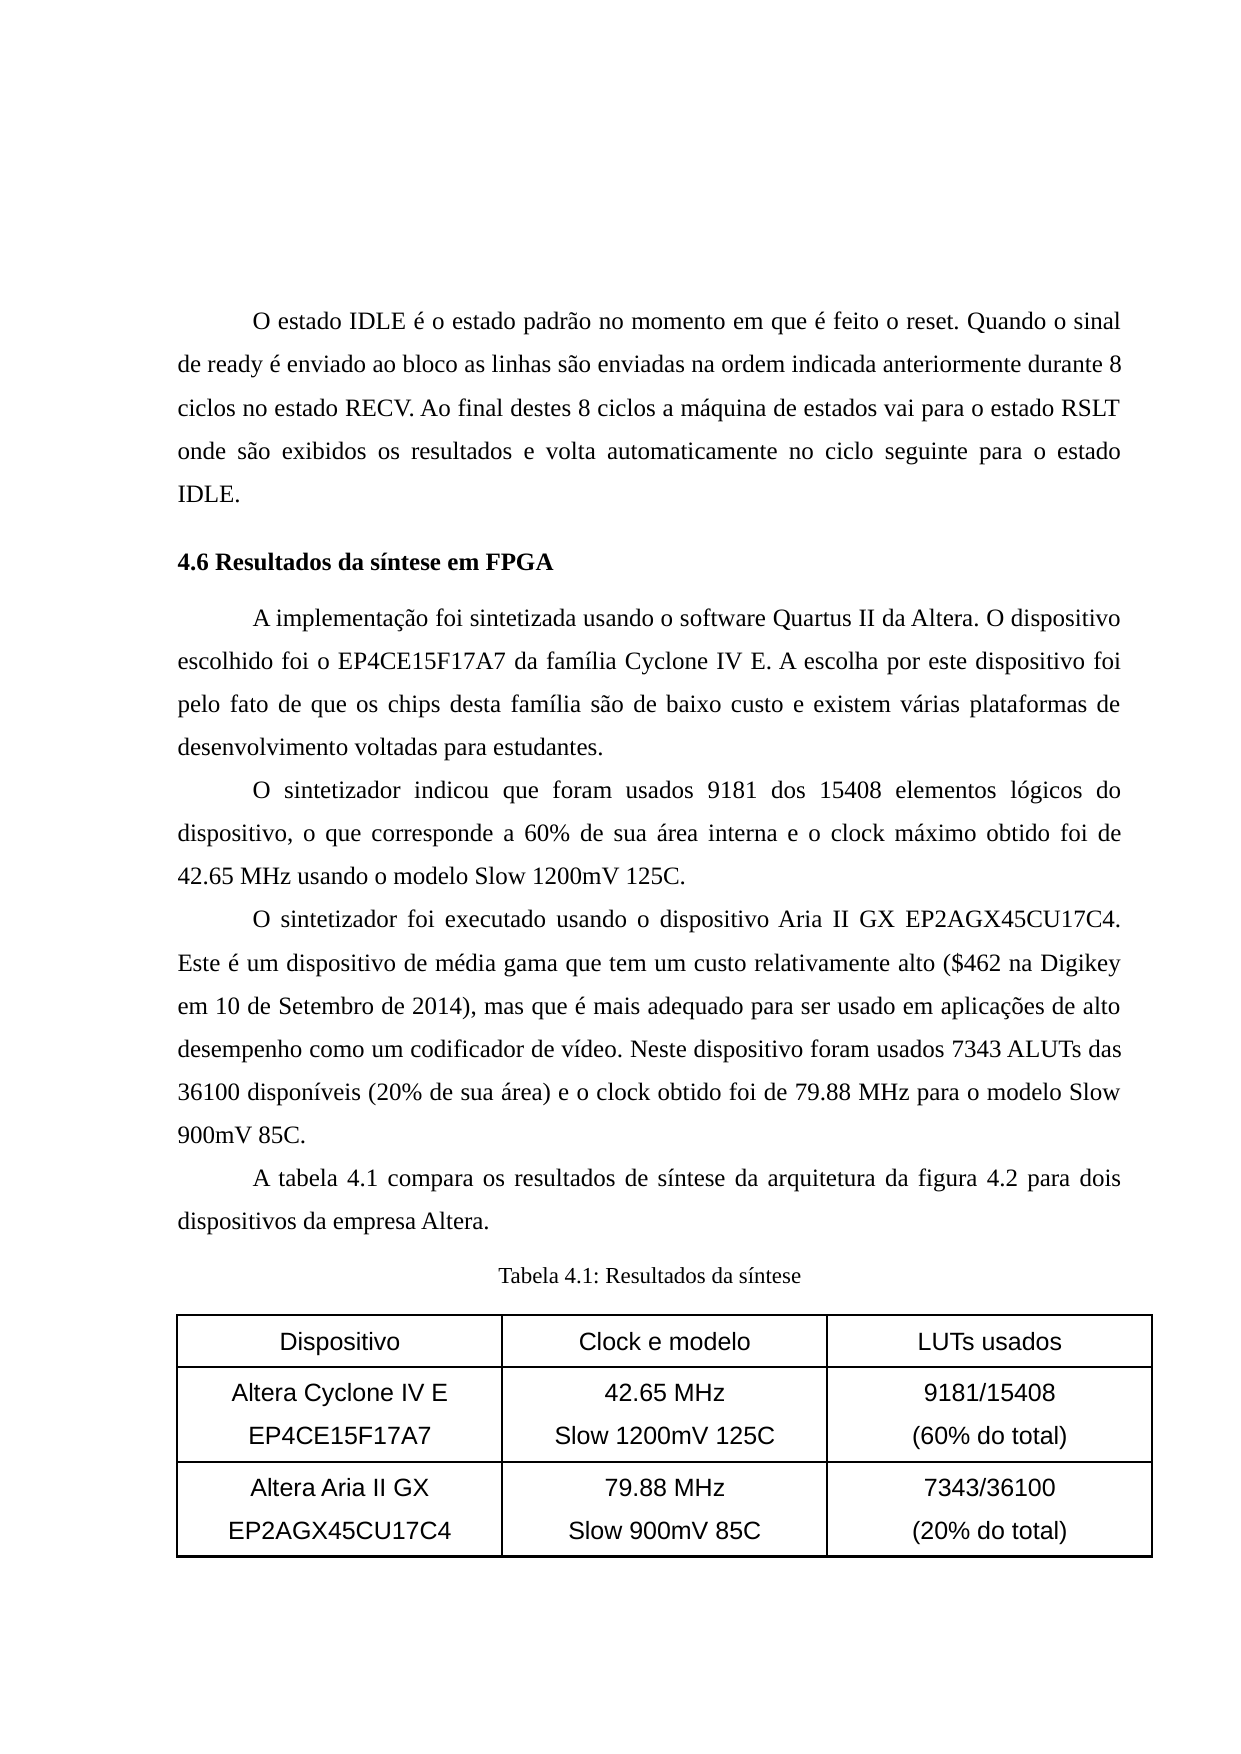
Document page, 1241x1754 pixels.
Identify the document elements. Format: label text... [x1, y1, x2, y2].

text Tabela 4.1: Resultados da síntese [177, 1262, 1122, 1288]
table_cell Altera Aria II GX EP2AGX45CU17C4 [178, 1463, 501, 1555]
table_cell 79.88 MHz Slow 900mV 85C [503, 1463, 826, 1555]
table_header Clock e modelo [503, 1316, 826, 1366]
table_cell 9181/15408 (60% do total) [828, 1368, 1151, 1461]
text O sintetizador foi executado usando o dispositivo Aria II GX EP2AGX45CU17C4. Este é um dispositivo de média gama que tem um custo relativamente alto ($462 na Digikey em 10 de Setembro de 2014), mas que é mais adequado para ser usado em aplicações de alto desempenho como um codificador de vídeo. Neste dispositivo foram usados 7343 ALUTs das 36100 disponíveis (20% de sua área) e o clock obtido foi de 79.88 MHz para o modelo Slow 900mV 85C. [177, 904, 1122, 1149]
text A tabela 4.1 compara os resultados de síntese da arquitetura da figura 4.2 para dois dispositivos da empresa Altera. [177, 1163, 1122, 1235]
text O estado IDLE é o estado padrão no momento em que é feito o reset. Quando o sinal de ready é enviado ao bloco as linhas são enviadas na ordem indicada anteriormente durante 8 ciclos no estado RECV. Ao final destes 8 ciclos a máquina de estados vai para o estado RSLT onde são exibidos os resultados e volta automaticamente no ciclo seguinte para o estado IDLE. [177, 306, 1122, 508]
text O sintetizador indicou que foram usados 9181 dos 15408 elementos lógicos do dispositivo, o que corresponde a 60% de sua área interna e o clock máximo obtido foi de 42.65 MHz usando o modelo Slow 1200mV 125C. [177, 775, 1122, 890]
subtitle 4.6 Resultados da síntese em FPGA [177, 547, 1122, 576]
table_cell 42.65 MHz Slow 1200mV 125C [503, 1368, 826, 1461]
table_header LUTs usados [828, 1316, 1151, 1366]
table_header Dispositivo [178, 1316, 501, 1366]
table_cell Altera Cyclone IV E EP4CE15F17A7 [178, 1368, 501, 1461]
table_cell 7343/36100 (20% do total) [828, 1463, 1151, 1555]
text A implementação foi sintetizada usando o software Quartus II da Altera. O dispositivo escolhido foi o EP4CE15F17A7 da família Cyclone IV E. A escolha por este dispositivo foi pelo fato de que os chips desta família são de baixo custo e existem várias plataformas de desenvolvimento voltadas para estudantes. [177, 603, 1122, 761]
